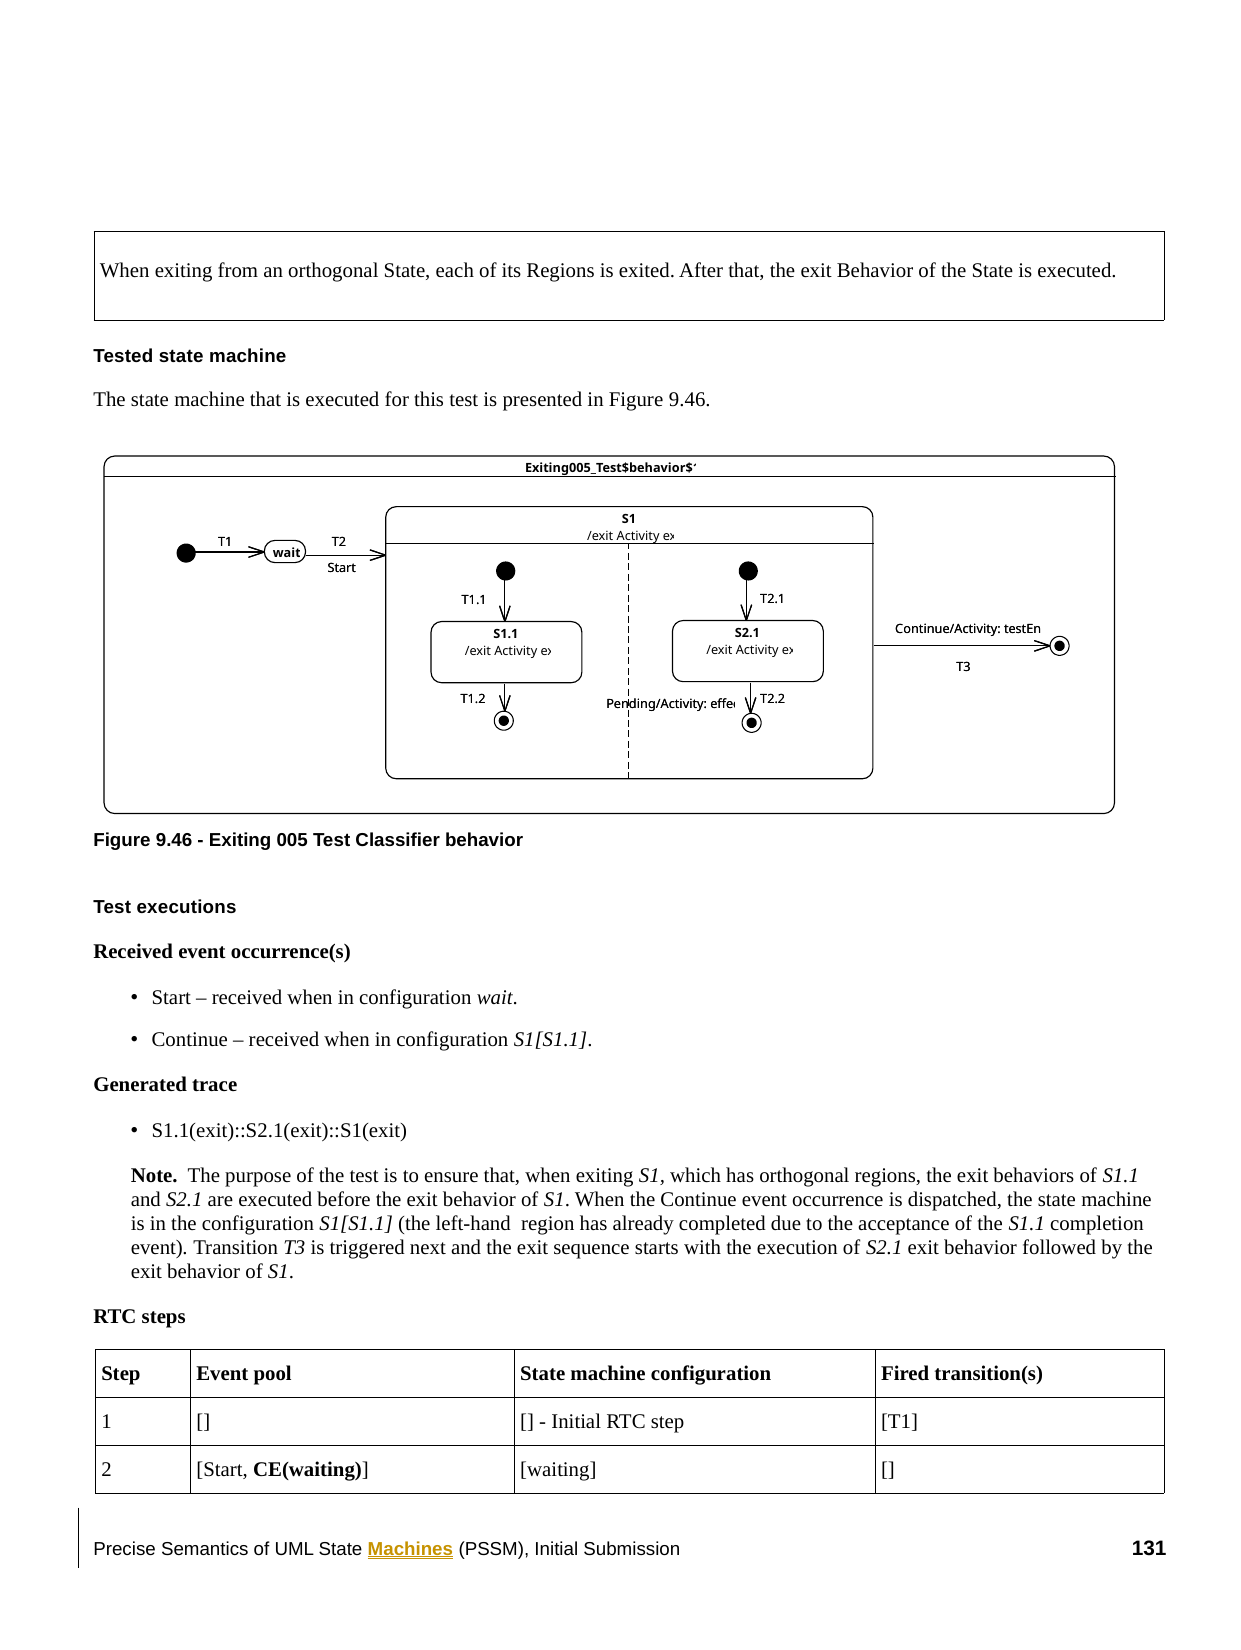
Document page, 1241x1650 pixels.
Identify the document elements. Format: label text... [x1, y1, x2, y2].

subtitle Test executions [93, 896, 1164, 918]
table_cell [waiting] [515, 1446, 875, 1492]
text RTC steps [93, 1304, 1164, 1328]
text Figure 9.46 - Exiting 005 Test Classifier behavior [93, 445, 1127, 850]
table_cell [] [191, 1398, 514, 1445]
table_cell 2 [96, 1446, 190, 1492]
list Continue – received when in configuration S1[S1.1]. [131, 1026, 1164, 1051]
text Note. The purpose of the test is to ensure that, when exiting S1, which has orthogonal regions, the exit behaviors of S1.1 and S2.1 are executed before the exit behavior of S1. When the Continue event occurrence is dispatched, the state machine is in the configuration S1[S1.1] (the left-hand region has already completed due to the acceptance of the S1.1 completion event). Transition T3 is triggered next and the exit sequence starts with the execution of S2.1 exit behavior followed by the exit behavior of S1. [131, 1163, 1164, 1283]
table_header State machine configuration [515, 1350, 875, 1397]
list Start – received when in configuration wait. [131, 984, 1164, 1009]
table_header Fired transition(s) [876, 1350, 1164, 1397]
table_cell [] - Initial RTC step [515, 1398, 875, 1445]
table_header Step [96, 1350, 190, 1397]
table_cell [Start, CE(waiting)] [191, 1446, 514, 1492]
table_cell When exiting from an orthogonal State, each of its Regions is exited. After that, the exit Behavior of the State is executed. [95, 232, 1164, 320]
table_cell [] [876, 1446, 1164, 1492]
text Generated trace [93, 1072, 1164, 1096]
table_header Event pool [191, 1350, 514, 1397]
table_cell 1 [96, 1398, 190, 1445]
list The state machine that is executed for this test is presented in Figure 9.46. [93, 387, 1164, 411]
text Received event occurrence(s) [93, 939, 1164, 963]
subtitle Tested state machine [93, 345, 1164, 366]
list S1.1(exit)::S2.1(exit)::S1(exit) [131, 1117, 1164, 1142]
table_cell [T1] [876, 1398, 1164, 1445]
